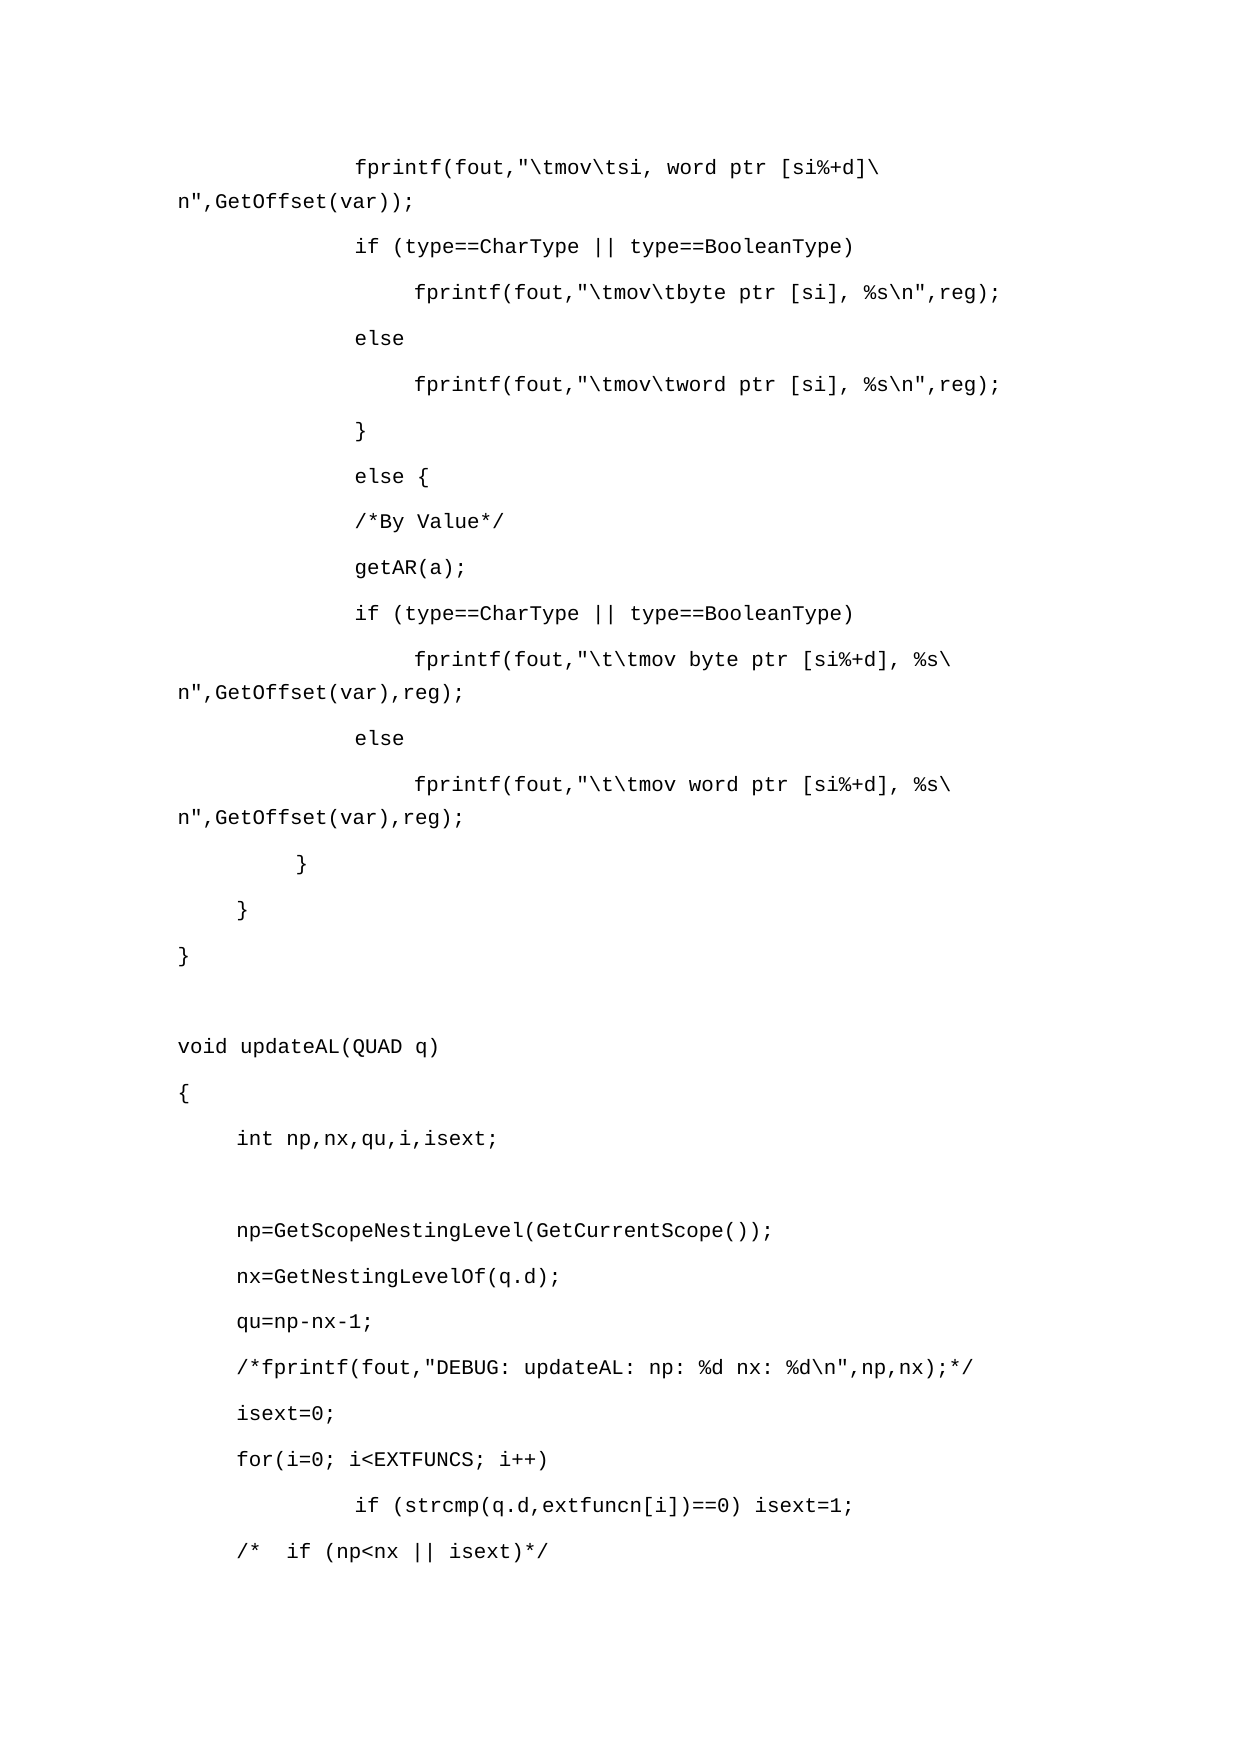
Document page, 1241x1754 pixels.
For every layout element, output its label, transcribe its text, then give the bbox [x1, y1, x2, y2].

text fprintf(fout,"\tmov\tword ptr [si], %s\n",reg); [177, 364, 1063, 398]
text /*fprintf(fout,"DEBUG: updateAL: np: %d nx: %d\n",np,nx);*/ [177, 1348, 1063, 1381]
text else [177, 318, 1063, 352]
text np=GetScopeNestingLevel(GetCurrentScope()); [177, 1210, 1063, 1243]
text getAR(a); [177, 548, 1063, 581]
text qu=np-nx-1; [177, 1302, 1063, 1335]
text /*By Value*/ [177, 502, 1063, 535]
text { [177, 1073, 1063, 1106]
text fprintf(fout,"\tmov\tsi, word ptr [si%+d]\n",GetOffset(var)); [177, 148, 1063, 214]
text if (type==CharType || type==BooleanType) [177, 593, 1063, 627]
text } [177, 843, 1063, 877]
text else { [177, 456, 1063, 489]
text isext=0; [177, 1393, 1063, 1427]
text if (strcmp(q.d,extfuncn[i])==0) isext=1; [177, 1485, 1063, 1518]
text } [177, 889, 1063, 923]
text fprintf(fout,"\t\tmov byte ptr [si%+d], %s\n",GetOffset(var),reg); [177, 639, 1063, 706]
text /* if (np<nx || isext)*/ [177, 1531, 1063, 1564]
text if (type==CharType || type==BooleanType) [177, 227, 1063, 260]
text fprintf(fout,"\t\tmov word ptr [si%+d], %s\n",GetOffset(var),reg); [177, 764, 1063, 831]
text void updateAL(QUAD q) [177, 1027, 1063, 1060]
text } [177, 410, 1063, 443]
text fprintf(fout,"\tmov\tbyte ptr [si], %s\n",reg); [177, 273, 1063, 306]
text for(i=0; i<EXTFUNCS; i++) [177, 1439, 1063, 1473]
text nx=GetNestingLevelOf(q.d); [177, 1256, 1063, 1289]
text int np,nx,qu,i,isext; [177, 1118, 1063, 1152]
text } [177, 935, 1063, 968]
text else [177, 718, 1063, 752]
